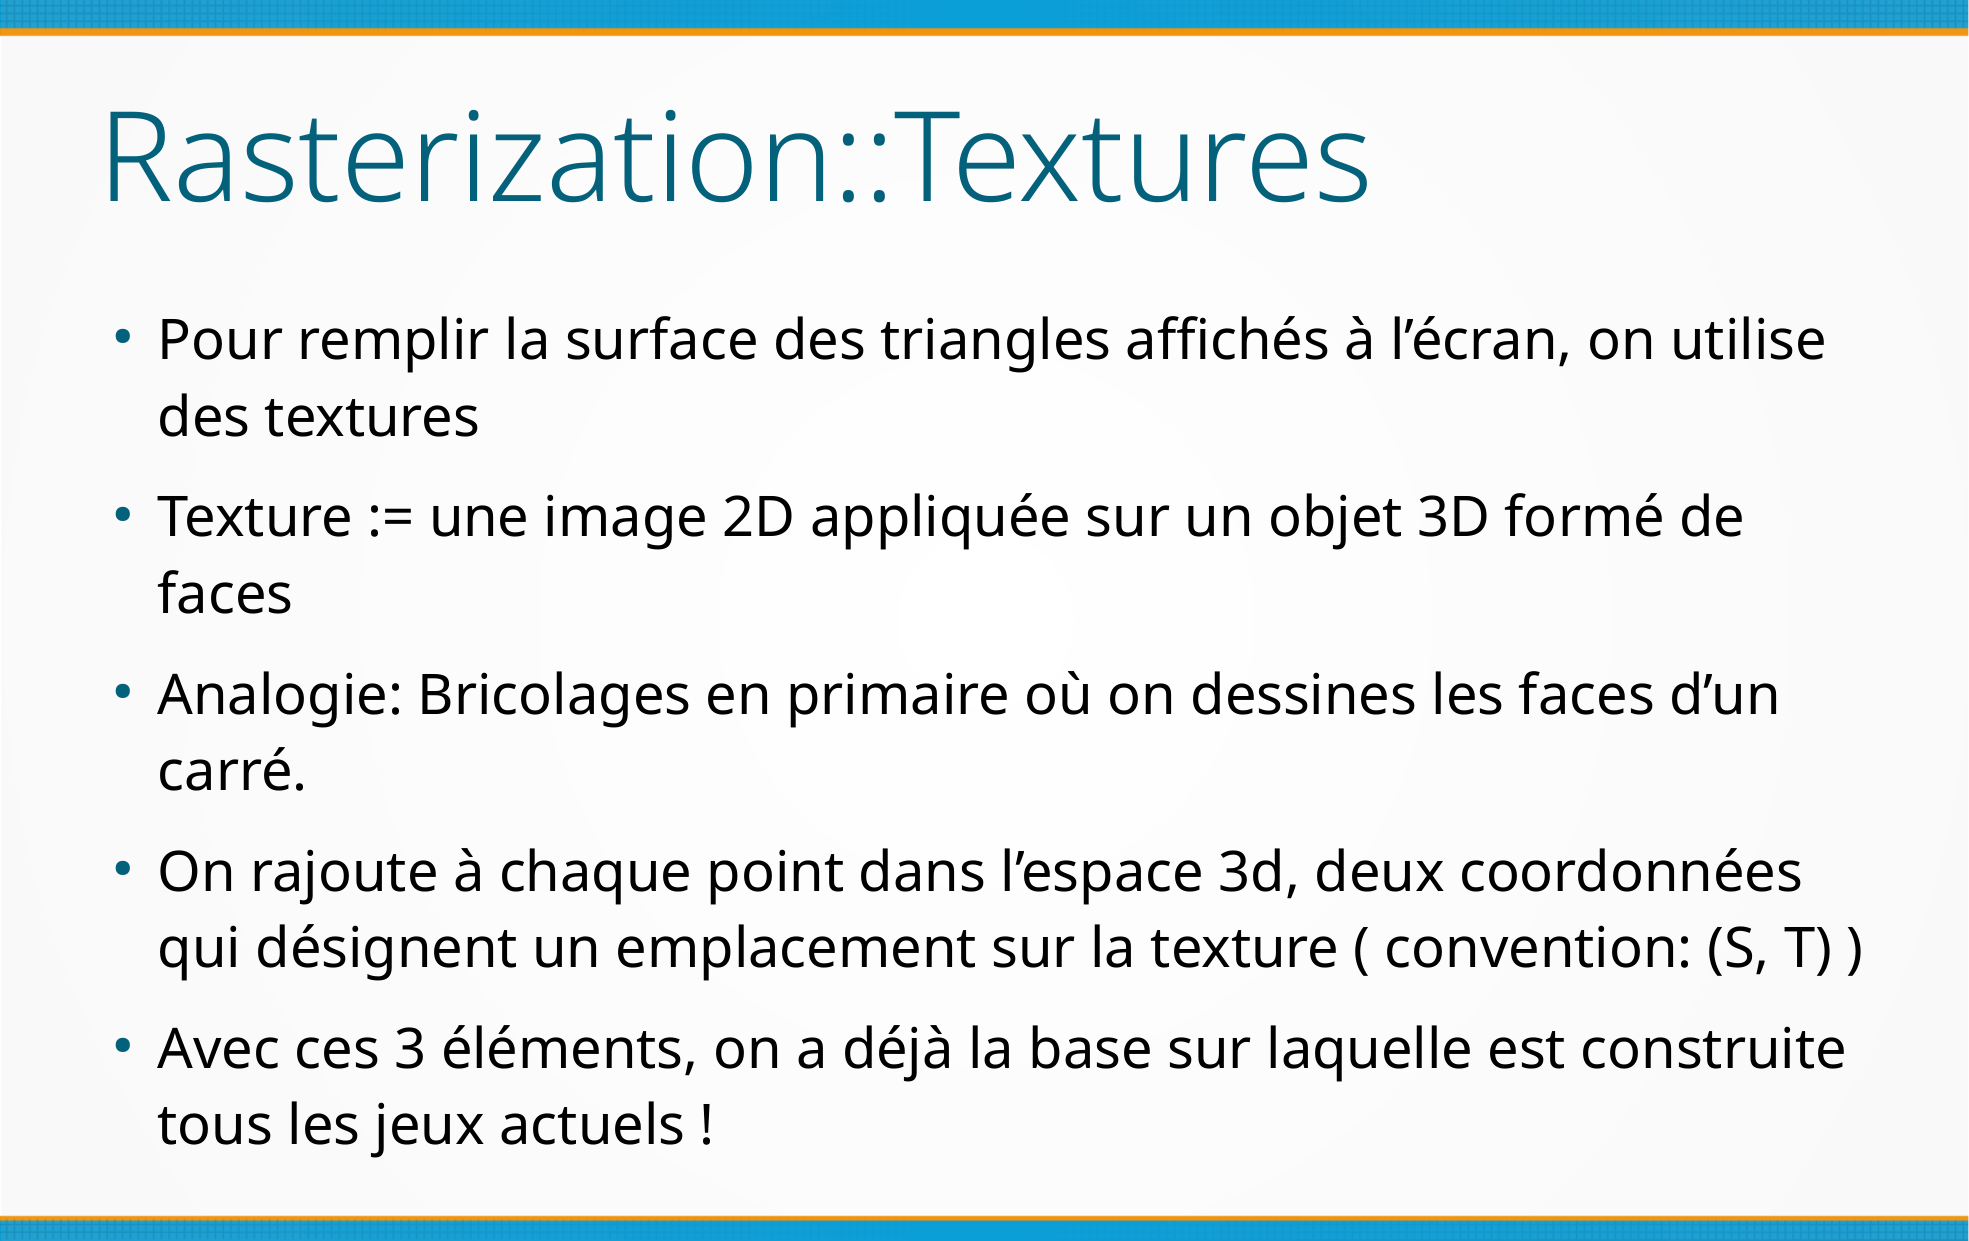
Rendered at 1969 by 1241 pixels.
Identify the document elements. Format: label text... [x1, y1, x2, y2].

title Rasterization::Textures [98, 49, 1870, 257]
picture [0, 0, 1969, 1241]
list Pour remplir la surface des triangles affichés à l’écran, on utilise des textures Texture := une image 2D appliquée sur un objet 3D formé de faces Analogie: Bricolages en primaire où on dessines les faces d’un carré. On rajoute à chaque point dans l’espace 3d, deux coordonnées qui désignent un emplacement sur la texture ( convention: (S, T) ) Avec ces 3 éléments, on a déjà la base sur laquelle est construite tous les jeux actuels ! [98, 300, 1876, 1186]
